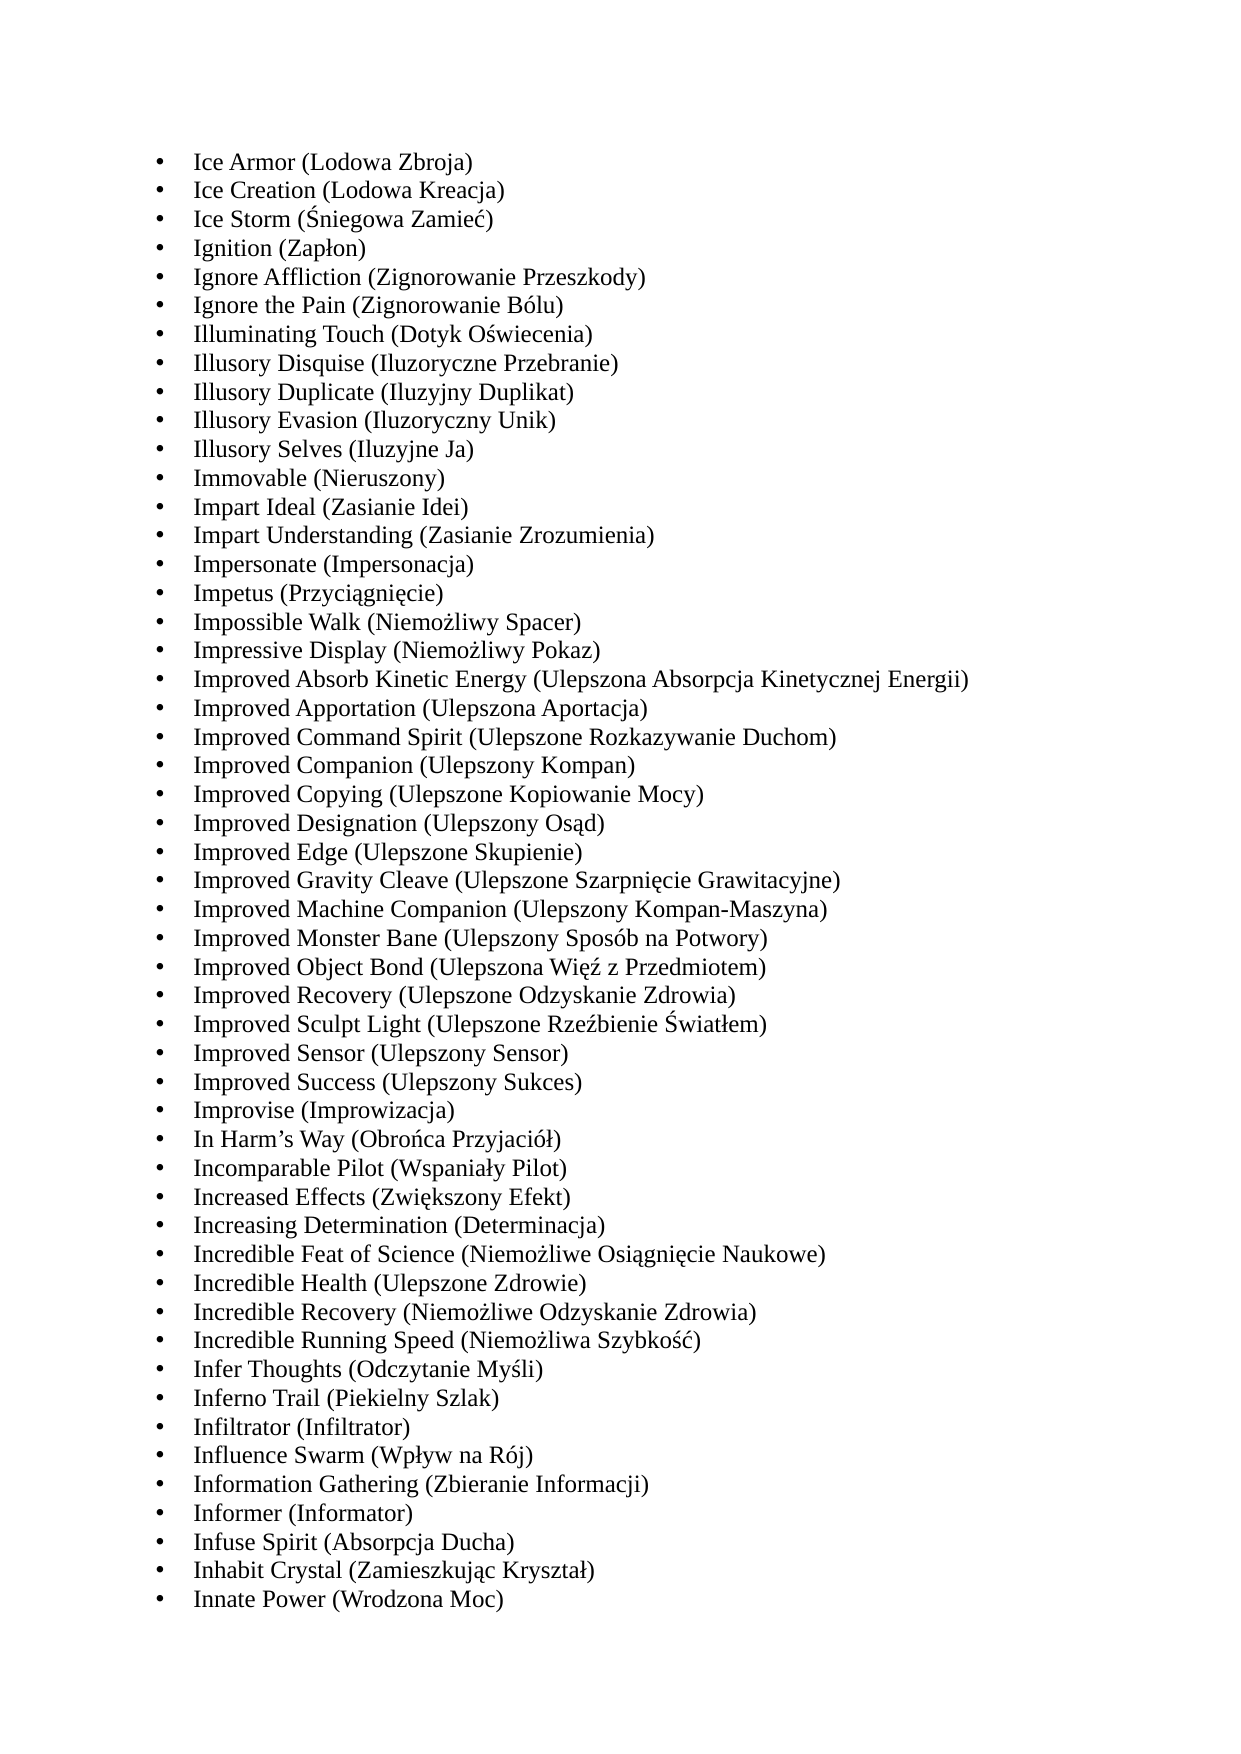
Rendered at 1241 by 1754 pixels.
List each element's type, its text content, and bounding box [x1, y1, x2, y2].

list Improved Object Bond (Ulepszona Więź z Przedmiotem) [156, 952, 1122, 981]
list Incomparable Pilot (Wspaniały Pilot) [156, 1153, 1122, 1182]
list Improved Monster Bane (Ulepszony Sposób na Potwory) [156, 923, 1122, 952]
list Incredible Feat of Science (Niemożliwe Osiągnięcie Naukowe) [156, 1239, 1122, 1268]
list Incredible Health (Ulepszone Zdrowie) [156, 1268, 1122, 1297]
list Improved Success (Ulepszony Sukces) [156, 1067, 1122, 1096]
list Improved Designation (Ulepszony Osąd) [156, 808, 1122, 837]
list Illusory Duplicate (Iluzyjny Duplikat) [156, 377, 1122, 406]
list Informer (Informator) [156, 1498, 1122, 1527]
list Increased Effects (Zwiększony Efekt) [156, 1182, 1122, 1211]
list Impart Ideal (Zasianie Idei) [156, 492, 1122, 521]
list Inhabit Crystal (Zamieszkując Kryształ) [156, 1556, 1122, 1584]
list Improved Recovery (Ulepszone Odzyskanie Zdrowia) [156, 981, 1122, 1009]
list Improved Edge (Ulepszone Skupienie) [156, 837, 1122, 866]
list Improved Sculpt Light (Ulepszone Rzeźbienie Światłem) [156, 1009, 1122, 1038]
list Illuminating Touch (Dotyk Oświecenia) [156, 319, 1122, 348]
list Inferno Trail (Piekielny Szlak) [156, 1383, 1122, 1412]
list Infuse Spirit (Absorpcja Ducha) [156, 1527, 1122, 1556]
list Impersonate (Impersonacja) [156, 549, 1122, 578]
list Ignore Affliction (Zignorowanie Przeszkody) [156, 262, 1122, 291]
list Illusory Evasion (Iluzoryczny Unik) [156, 406, 1122, 434]
list Impetus (Przyciągnięcie) [156, 578, 1122, 607]
list Impart Understanding (Zasianie Zrozumienia) [156, 521, 1122, 549]
list Improved Companion (Ulepszony Kompan) [156, 751, 1122, 779]
list Ignition (Zapłon) [156, 233, 1122, 262]
list Improved Machine Companion (Ulepszony Kompan-Maszyna) [156, 894, 1122, 923]
list Improved Sensor (Ulepszony Sensor) [156, 1038, 1122, 1067]
list Improved Apportation (Ulepszona Aportacja) [156, 693, 1122, 722]
list Incredible Running Speed (Niemożliwa Szybkość) [156, 1326, 1122, 1354]
list Innate Power (Wrodzona Moc) [156, 1584, 1122, 1613]
list Improvise (Improwizacja) [156, 1096, 1122, 1124]
list Infer Thoughts (Odczytanie Myśli) [156, 1354, 1122, 1383]
list Ice Creation (Lodowa Kreacja) [156, 176, 1122, 204]
list Ignore the Pain (Zignorowanie Bólu) [156, 291, 1122, 319]
list Increasing Determination (Determinacja) [156, 1211, 1122, 1239]
list Impressive Display (Niemożliwy Pokaz) [156, 636, 1122, 664]
list Improved Gravity Cleave (Ulepszone Szarpnięcie Grawitacyjne) [156, 866, 1122, 894]
list Information Gathering (Zbieranie Informacji) [156, 1469, 1122, 1498]
list Impossible Walk (Niemożliwy Spacer) [156, 607, 1122, 636]
list Illusory Selves (Iluzyjne Ja) [156, 434, 1122, 463]
list Improved Copying (Ulepszone Kopiowanie Mocy) [156, 779, 1122, 808]
list Immovable (Nieruszony) [156, 463, 1122, 492]
list Infiltrator (Infiltrator) [156, 1412, 1122, 1441]
list Incredible Recovery (Niemożliwe Odzyskanie Zdrowia) [156, 1297, 1122, 1326]
list Improved Command Spirit (Ulepszone Rozkazywanie Duchom) [156, 722, 1122, 751]
list Ice Storm (Śniegowa Zamieć) [156, 204, 1122, 233]
list Influence Swarm (Wpływ na Rój) [156, 1441, 1122, 1469]
list Illusory Disquise (Iluzoryczne Przebranie) [156, 348, 1122, 377]
list In Harm’s Way (Obrońca Przyjaciół) [156, 1124, 1122, 1153]
list Improved Absorb Kinetic Energy (Ulepszona Absorpcja Kinetycznej Energii) [156, 664, 1122, 693]
list Ice Armor (Lodowa Zbroja) [156, 147, 1122, 176]
